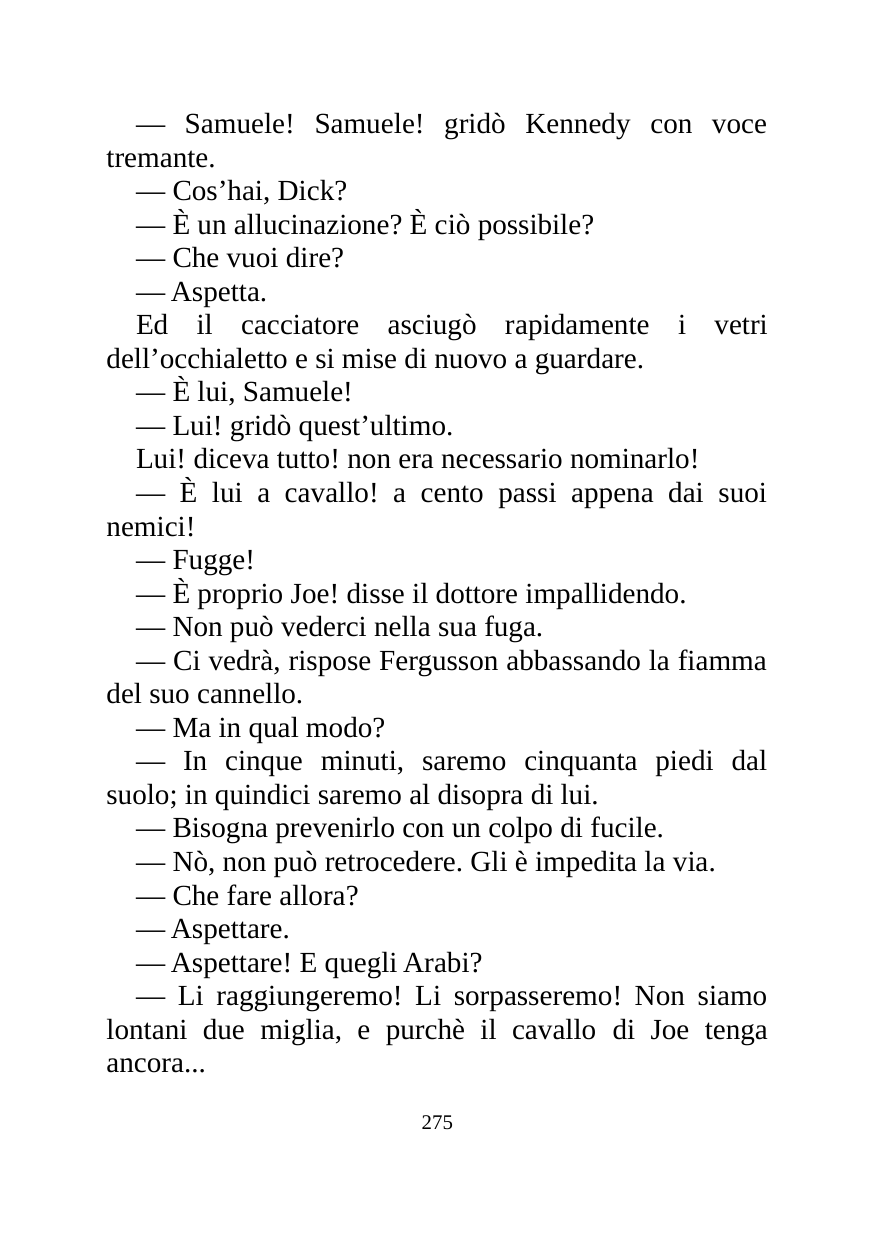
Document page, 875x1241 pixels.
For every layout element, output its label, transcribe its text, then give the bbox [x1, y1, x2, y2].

text Ed il cacciatore asciugò rapidamente i vetri dell’occhialetto e si mise di nuovo a guardare. [106, 307, 768, 374]
text — Cos’hai, Dick? [106, 173, 768, 207]
text — Non può vederci nella sua fuga. [106, 609, 768, 643]
text — È un allucinazione? È ciò possibile? [106, 207, 768, 240]
text — È lui a cavallo! a cento passi appena dai suoi nemici! [106, 475, 768, 542]
text — Che vuoi dire? [106, 240, 768, 274]
text — Li raggiungeremo! Li sorpasseremo! Non siamo lontani due miglia, e purchè il cavallo di Joe tenga ancora... [106, 978, 768, 1079]
text — Bisogna prevenirlo con un colpo di fucile. [106, 811, 768, 844]
text — In cinque minuti, saremo cinquanta piedi dal suolo; in quindici saremo al disopra di lui. [106, 743, 768, 811]
text — Ci vedrà, rispose Fergusson abbassando la fiamma del suo cannello. [106, 643, 768, 710]
text — È proprio Joe! disse il dottore impallidendo. [106, 576, 768, 609]
text — Aspetta. [106, 274, 768, 307]
text — Fugge! [106, 542, 768, 576]
text — Samuele! Samuele! gridò Kennedy con voce tremante. [106, 106, 768, 173]
text — Che fare allora? [106, 878, 768, 911]
text — Nò, non può retrocedere. Gli è impedita la via. [106, 844, 768, 878]
text — Aspettare. [106, 911, 768, 945]
text Lui! diceva tutto! non era necessario nominarlo! [106, 442, 768, 475]
text — Lui! gridò quest’ultimo. [106, 408, 768, 442]
text — Aspettare! E quegli Arabi? [106, 945, 768, 978]
text — Ma in qual modo? [106, 710, 768, 743]
text — È lui, Samuele! [106, 374, 768, 408]
